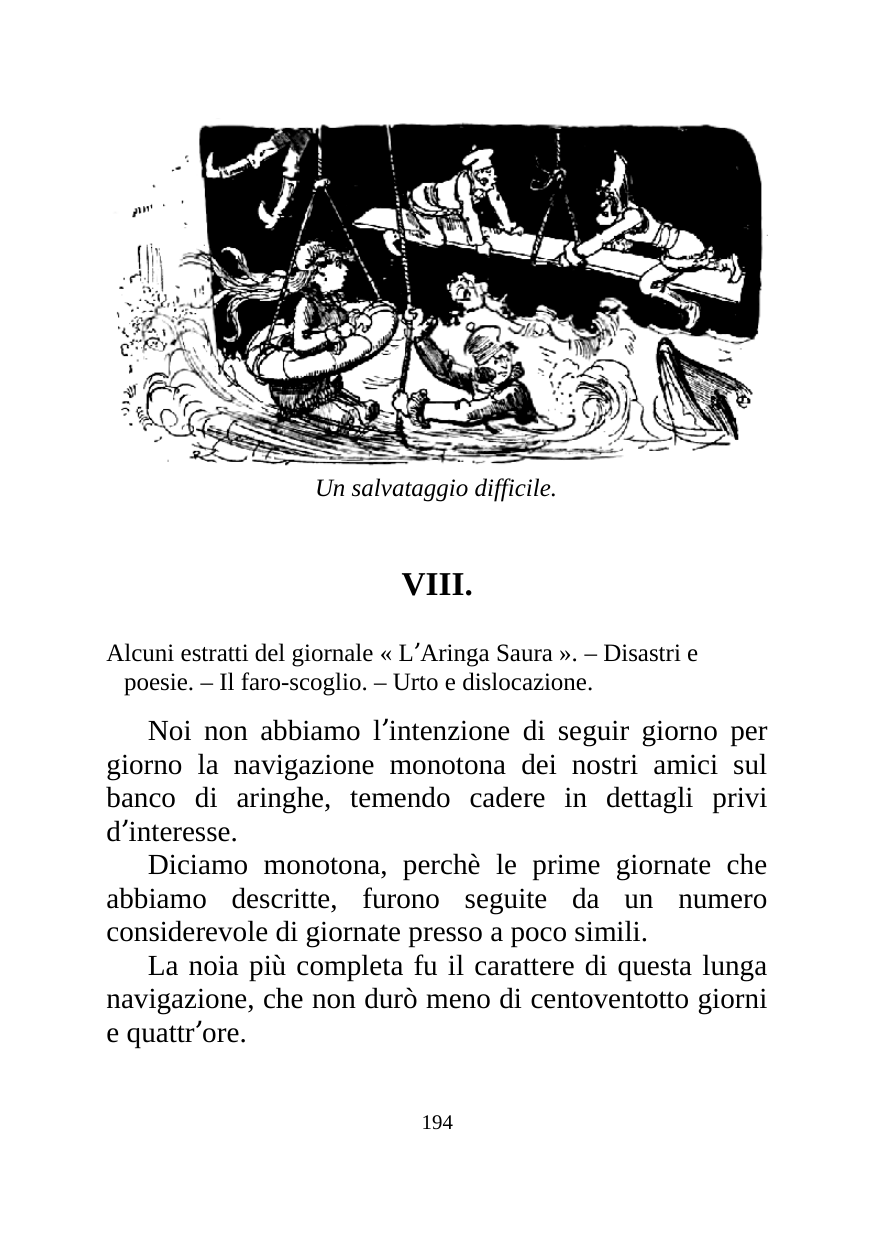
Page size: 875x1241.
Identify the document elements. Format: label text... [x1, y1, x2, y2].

subtitle VIII. [106, 564, 768, 603]
text Diciamo monotona, perchè le prime giornate che abbiamo descritte, furono seguite da un numero considerevole di giornate presso a poco simili. [106, 847, 768, 948]
text Un salvataggio difficile. [106, 473, 768, 501]
subtitle Alcuni estratti del giornale « L՚Aringa Saura ». ‒ Disastri e poesie. ‒ Il faro-scoglio. ‒ Urto e dislocazione. [106, 638, 750, 696]
text La noia più completa fu il carattere di questa lunga navigazione, che non durò meno di centoventotto giorni e quattr՚ore. [106, 948, 768, 1049]
picture [106, 118, 768, 473]
text Noi non abbiamo l՚intenzione di seguir giorno per giorno la navigazione monotona dei nostri amici sul banco di aringhe, temendo cadere in dettagli privi d՚interesse. [106, 713, 768, 847]
